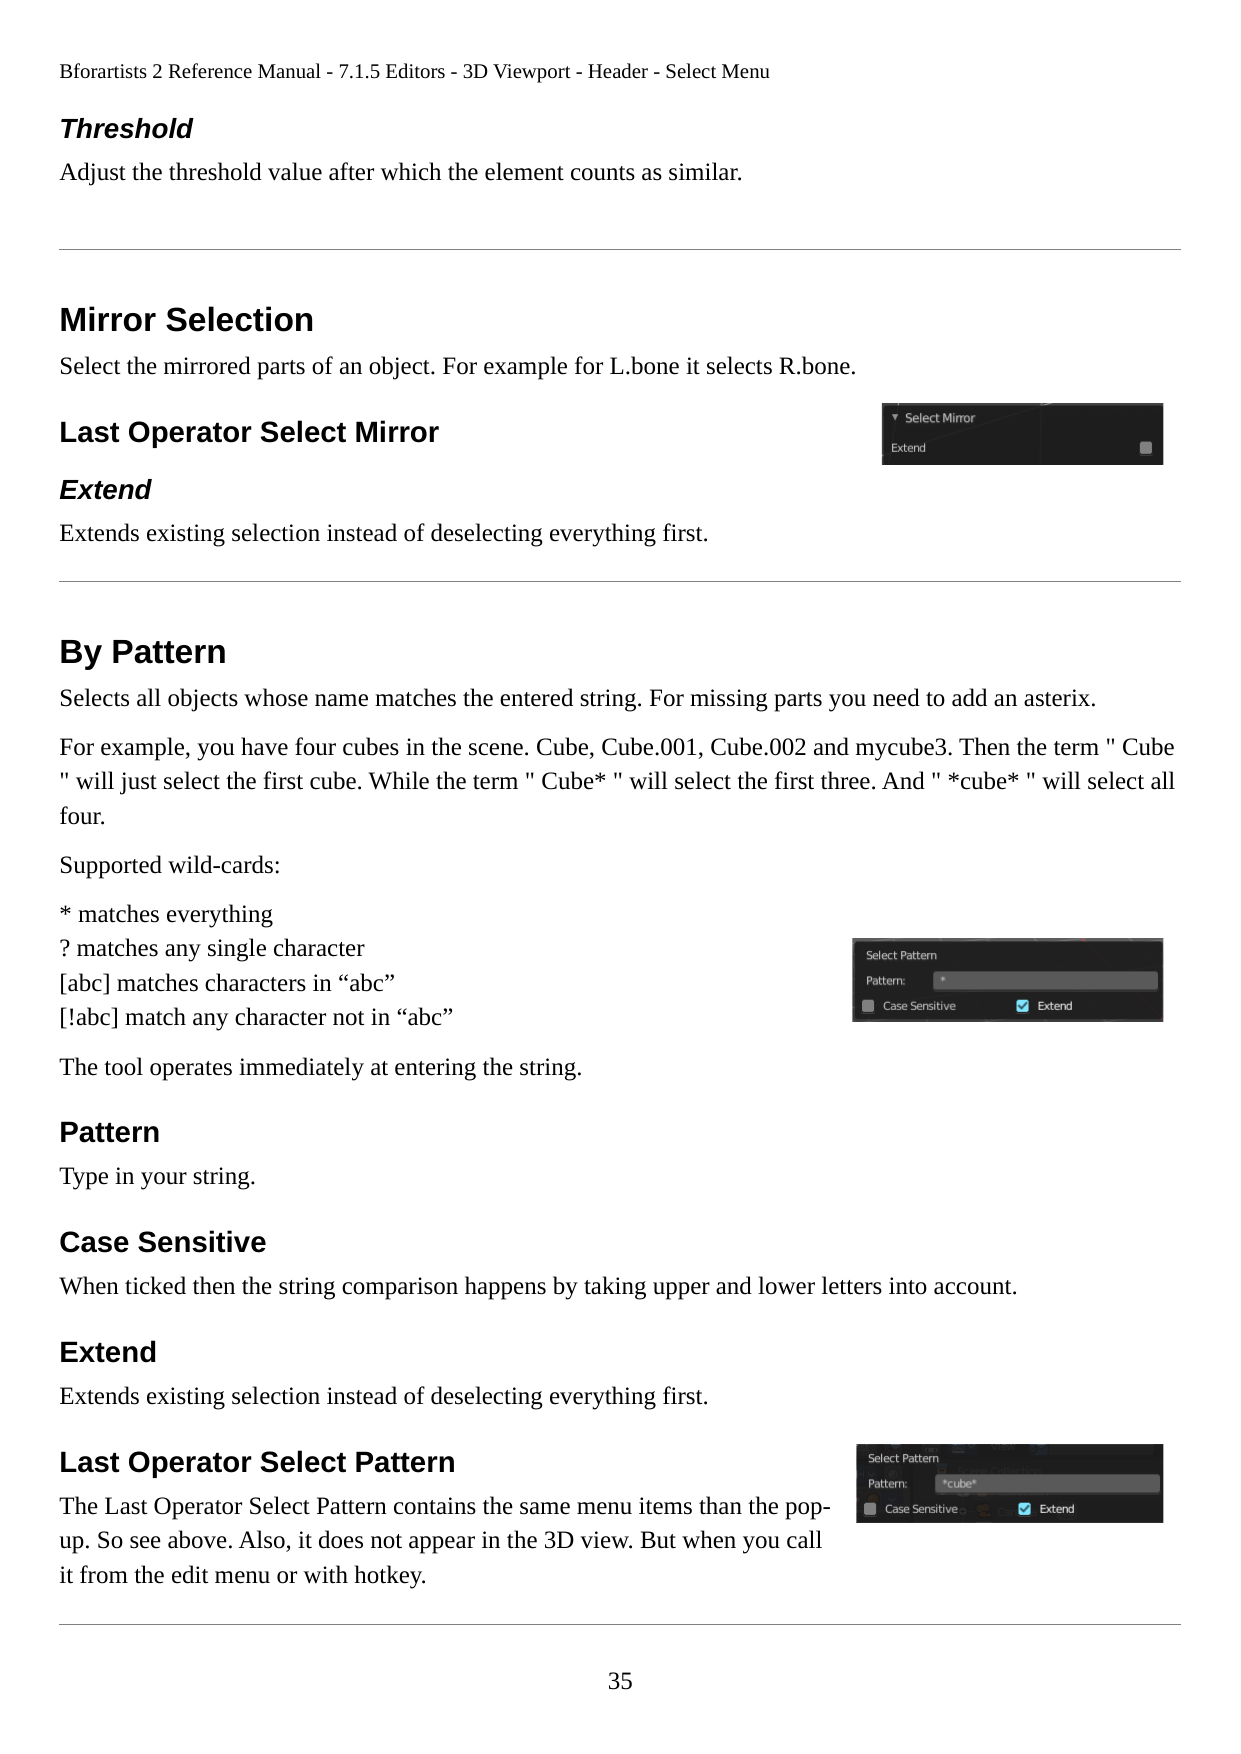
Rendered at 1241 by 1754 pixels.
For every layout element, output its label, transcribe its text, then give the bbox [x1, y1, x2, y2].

text * matches everything ? matches any single character [abc] matches characters in “abc” [!abc] match any character not in “abc” [59, 899, 1181, 1031]
subtitle Pattern [59, 1115, 1181, 1149]
text Extends existing selection instead of deselecting everything first. [59, 518, 1181, 546]
text For example, you have four cubes in the scene. Cube, Cube.001, Cube.002 and mycube3. Then the term " Cube " will just select the first cube. While the term " Cube* " will select the first three. And " *cube* " will select all four. [59, 732, 1181, 830]
subtitle Extend [59, 473, 1181, 505]
picture [852, 938, 1164, 1022]
subtitle Threshold [59, 113, 1181, 144]
picture [881, 403, 1164, 465]
text Selects all objects whose name matches the entered string. For missing parts you need to add an asterix. [59, 683, 1181, 712]
text The tool operates immediately at entering the string. [59, 1052, 1181, 1080]
text The Last Operator Select Pattern contains the same menu items than the pop-up. So see above. Also, it does not appear in the 3D view. But when you call it from the edit menu or with hotkey. [59, 1491, 1181, 1589]
text Extends existing selection instead of deselecting everything first. [59, 1381, 1181, 1410]
subtitle Case Sensitive [59, 1225, 1181, 1259]
subtitle Last Operator Select Pattern [59, 1445, 856, 1479]
subtitle Extend [59, 1335, 1181, 1369]
subtitle By Pattern [59, 632, 1181, 670]
subtitle [1164, 414, 1181, 448]
subtitle [1164, 1445, 1181, 1479]
subtitle Mirror Selection [59, 300, 1181, 338]
text Supported wild-cards: [59, 850, 1181, 879]
text Select the mirrored parts of an object. For example for L.bone it selects R.bone. [59, 351, 1181, 380]
text Adjust the threshold value after which the element counts as similar. [59, 157, 1181, 186]
text Type in your string. [59, 1161, 1181, 1190]
picture [856, 1444, 1164, 1523]
subtitle Last Operator Select Mirror [59, 414, 881, 448]
text When ticked then the string comparison happens by taking upper and lower letters into account. [59, 1271, 1181, 1300]
